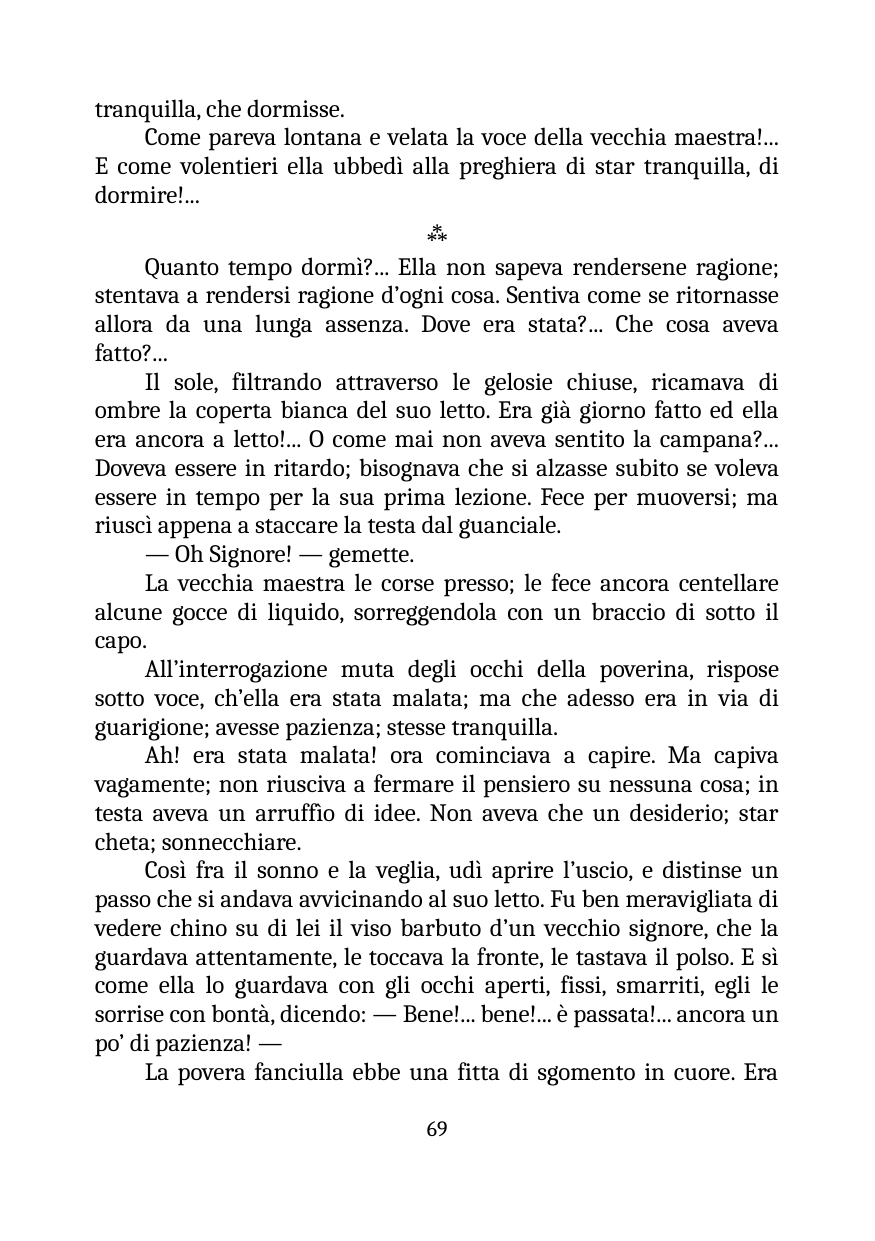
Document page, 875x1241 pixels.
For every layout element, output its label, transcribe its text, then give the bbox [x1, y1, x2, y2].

text Così fra il sonno e la veglia, udì aprire l’uscio, e distinse un passo che si andava avvicinando al suo letto. Fu ben meravigliata di vedere chino su di lei il viso barbuto d’un vecchio signore, che la guardava attentamente, le toccava la fronte, le tastava il polso. E sì come ella lo guardava con gli occhi aperti, fissi, smarriti, egli le sorrise con bontà, dicendo: — Bene!... bene!... è passata!... ancora un po’ di pazienza! — [94, 856, 779, 1057]
text La vecchia maestra le corse presso; le fece ancora centellare alcune gocce di liquido, sorreggendola con un braccio di sotto il capo. [94, 569, 779, 655]
text Come pareva lontana e velata la voce della vecchia maestra!... E come volentieri ella ubbedì alla preghiera di star tranquilla, di dormire!... [94, 123, 779, 209]
text tranquilla, che dormisse. [94, 94, 779, 123]
text Il sole, filtrando attraverso le gelosie chiuse, ricamava di ombre la coperta bianca del suo letto. Era già giorno fatto ed ella era ancora a letto!... O come mai non aveva sentito la campana?... Doveva essere in ritardo; bisognava che si alzasse subito se voleva essere in tempo per la sua prima lezione. Fece per muoversi; ma riuscì appena a staccare la testa dal guanciale. [94, 367, 779, 540]
text ⁂ [94, 221, 779, 246]
text — Oh Signore! — gemette. [94, 540, 779, 569]
text La povera fanciulla ebbe una fitta di sgomento in cuore. Era [94, 1057, 779, 1086]
text All’interrogazione muta degli occhi della poverina, rispose sotto voce, ch’ella era stata malata; ma che adesso era in via di guarigione; avesse pazienza; stesse tranquilla. [94, 655, 779, 741]
text Quanto tempo dormì?... Ella non sapeva rendersene ragione; stentava a rendersi ragione d’ogni cosa. Sentiva come se ritornasse allora da una lunga assenza. Dove era stata?... Che cosa aveva fatto?... [94, 252, 779, 367]
text Ah! era stata malata! ora cominciava a capire. Ma capiva vagamente; non riusciva a fermare il pensiero su nessuna cosa; in testa aveva un arruffìo di idee. Non aveva che un desiderio; star cheta; sonnecchiare. [94, 741, 779, 856]
